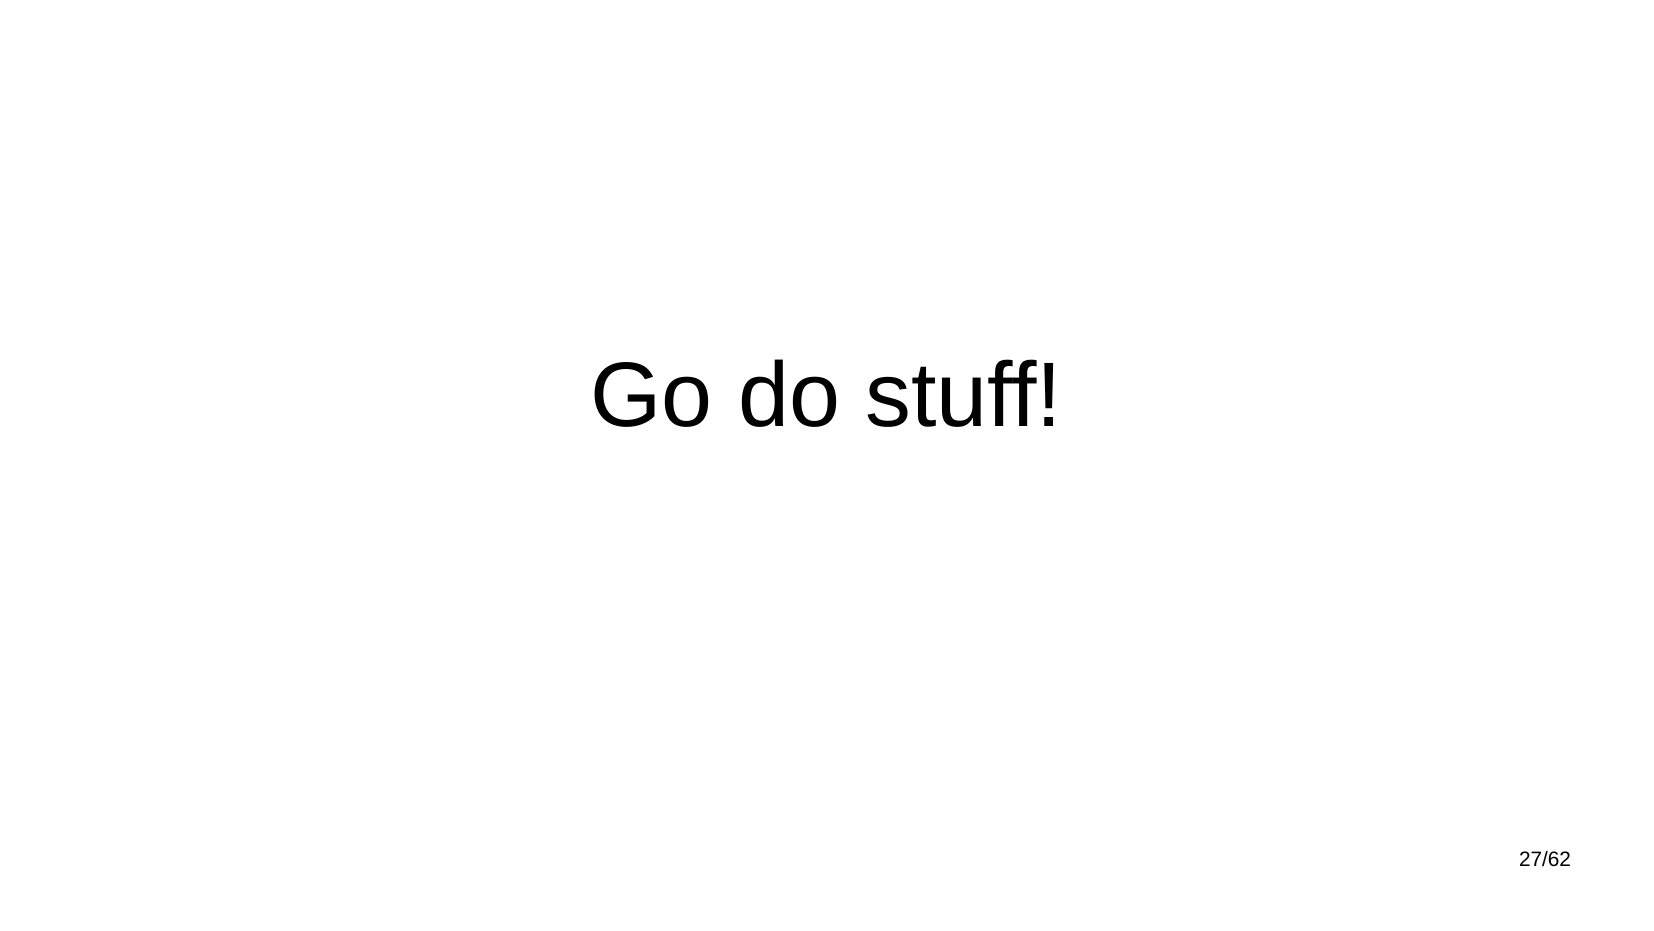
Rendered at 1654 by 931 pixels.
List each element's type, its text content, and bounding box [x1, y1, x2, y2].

title Go do stuff! [82, 317, 1571, 473]
